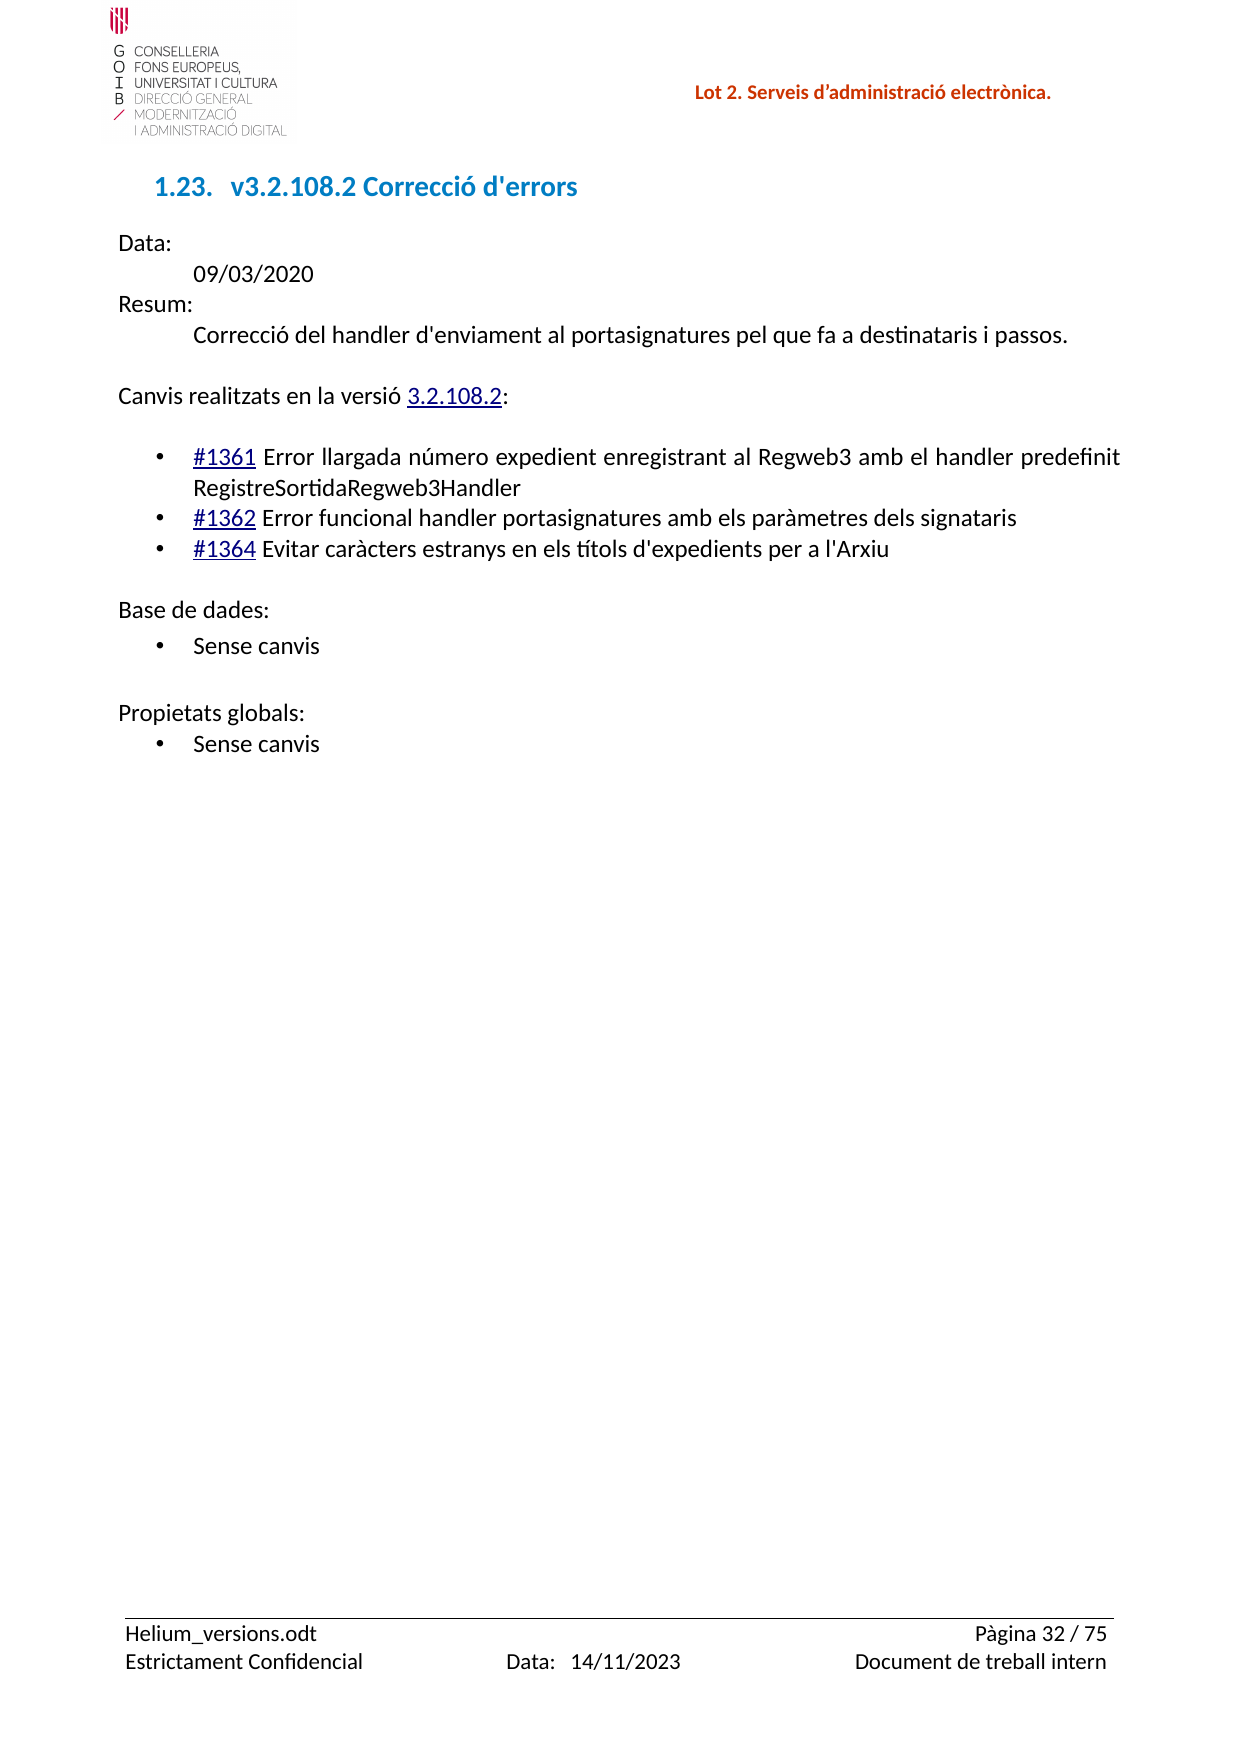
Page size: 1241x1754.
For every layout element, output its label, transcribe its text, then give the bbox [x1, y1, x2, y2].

list Sense canvis [156, 728, 1122, 758]
picture [100, 0, 297, 144]
text Data: [118, 228, 1122, 258]
text Base de dades: [118, 594, 1122, 624]
text 09/03/2020 [118, 258, 1122, 289]
text Resum: [118, 289, 1122, 319]
subtitle v3.2.108.2 Correcció d'errors [153, 168, 1122, 204]
list Sense canvis [156, 630, 1122, 661]
list #1364 Evitar caràcters estranys en els títols d'expedients per a l'Arxiu [156, 533, 1122, 563]
text Correcció del handler d'enviament al portasignatures pel que fa a destinataris i passos. [118, 319, 1122, 350]
list #1361 Error llargada número expedient enregistrant al Regweb3 amb el handler predefinit RegistreSortidaRegweb3Handler [156, 441, 1122, 502]
list #1362 Error funcional handler portasignatures amb els paràmetres dels signataris [156, 502, 1122, 533]
text Canvis realitzats en la versió 3.2.108.2: [118, 380, 1122, 411]
text Propietats globals: [118, 697, 1122, 728]
